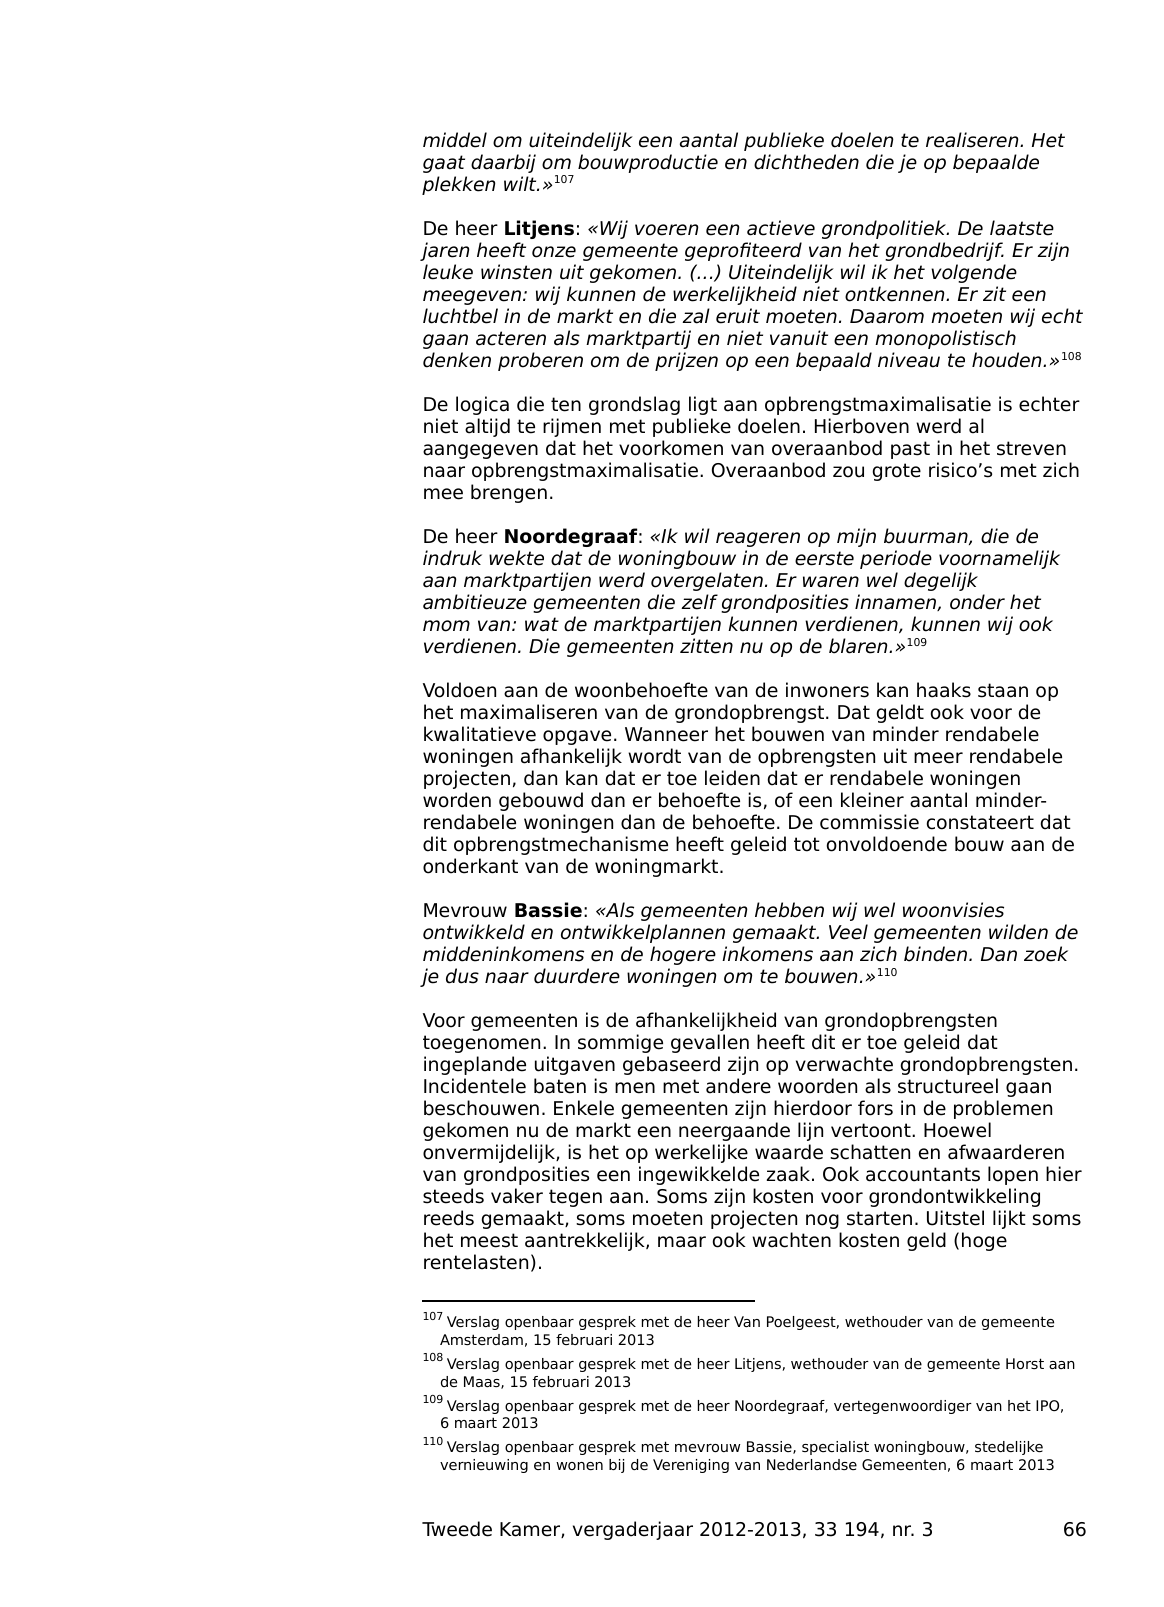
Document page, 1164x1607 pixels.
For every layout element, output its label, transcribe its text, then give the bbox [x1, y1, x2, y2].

text Verslag openbaar gesprek met de heer Noordegraaf, vertegenwoordiger van het IPO, 6 maart 2013 [422, 1393, 1087, 1432]
text Mevrouw Bassie: «Als gemeenten hebben wij wel woonvisies ontwikkeld en ontwikkelplannen gemaakt. Veel gemeenten wilden de middeninkomens en de hogere inkomens aan zich binden. Dan zoek je dus naar duurdere woningen om te bouwen.» [422, 900, 1087, 988]
text Voldoen aan de woonbehoefte van de inwoners kan haaks staan op het maximaliseren van de grondopbrengst. Dat geldt ook voor de kwalitatieve opgave. Wanneer het bouwen van minder rendabele woningen afhankelijk wordt van de opbrengsten uit meer rendabele projecten, dan kan dat er toe leiden dat er rendabele woningen worden gebouwd dan er behoefte is, of een kleiner aantal minder-rendabele woningen dan de behoefte. De commissie constateert dat dit opbrengstmechanisme heeft geleid tot onvoldoende bouw aan de onderkant van de woningmarkt. [422, 680, 1087, 878]
text middel om uiteindelijk een aantal publieke doelen te realiseren. Het gaat daarbij om bouwproductie en dichtheden die je op bepaalde plekken wilt.» [422, 130, 1087, 196]
text Voor gemeenten is de afhankelijkheid van grondopbrengsten toegenomen. In sommige gevallen heeft dit er toe geleid dat ingeplande uitgaven gebaseerd zijn op verwachte grondopbrengsten. Incidentele baten is men met andere woorden als structureel gaan beschouwen. Enkele gemeenten zijn hierdoor fors in de problemen gekomen nu de markt een neergaande lijn vertoont. Hoewel onvermijdelijk, is het op werkelijke waarde schatten en afwaarderen van grondposities een ingewikkelde zaak. Ook accountants lopen hier steeds vaker tegen aan. Soms zijn kosten voor grondontwikkeling reeds gemaakt, soms moeten projecten nog starten. Uitstel lijkt soms het meest aantrekkelijk, maar ook wachten kosten geld (hoge rentelasten). [422, 1010, 1087, 1274]
text Verslag openbaar gesprek met de heer Litjens, wethouder van de gemeente Horst aan de Maas, 15 februari 2013 [422, 1352, 1087, 1391]
text De heer Noordegraaf: «Ik wil reageren op mijn buurman, die de indruk wekte dat de woningbouw in de eerste periode voornamelijk aan marktpartijen werd overgelaten. Er waren wel degelijk ambitieuze gemeenten die zelf grondposities innamen, onder het mom van: wat de marktpartijen kunnen verdienen, kunnen wij ook verdienen. Die gemeenten zitten nu op de blaren.» [422, 526, 1087, 658]
text De heer Litjens: «Wij voeren een actieve grondpolitiek. De laatste jaren heeft onze gemeente geprofiteerd van het grondbedrijf. Er zijn leuke winsten uit gekomen. (...) Uiteindelijk wil ik het volgende meegeven: wij kunnen de werkelijkheid niet ontkennen. Er zit een luchtbel in de markt en die zal eruit moeten. Daarom moeten wij echt gaan acteren als marktpartij en niet vanuit een monopolistisch denken proberen om de prijzen op een bepaald niveau te houden.» [422, 218, 1087, 372]
text Verslag openbaar gesprek met de heer Van Poelgeest, wethouder van de gemeente Amsterdam, 15 februari 2013 [422, 1310, 1087, 1349]
text Verslag openbaar gesprek met mevrouw Bassie, specialist woningbouw, stedelijke vernieuwing en wonen bij de Vereniging van Nederlandse Gemeenten, 6 maart 2013 [422, 1435, 1087, 1474]
text De logica die ten grondslag ligt aan opbrengstmaximalisatie is echter niet altijd te rijmen met publieke doelen. Hierboven werd al aangegeven dat het voorkomen van overaanbod past in het streven naar opbrengstmaximalisatie. Overaanbod zou grote risico’s met zich mee brengen. [422, 394, 1087, 504]
